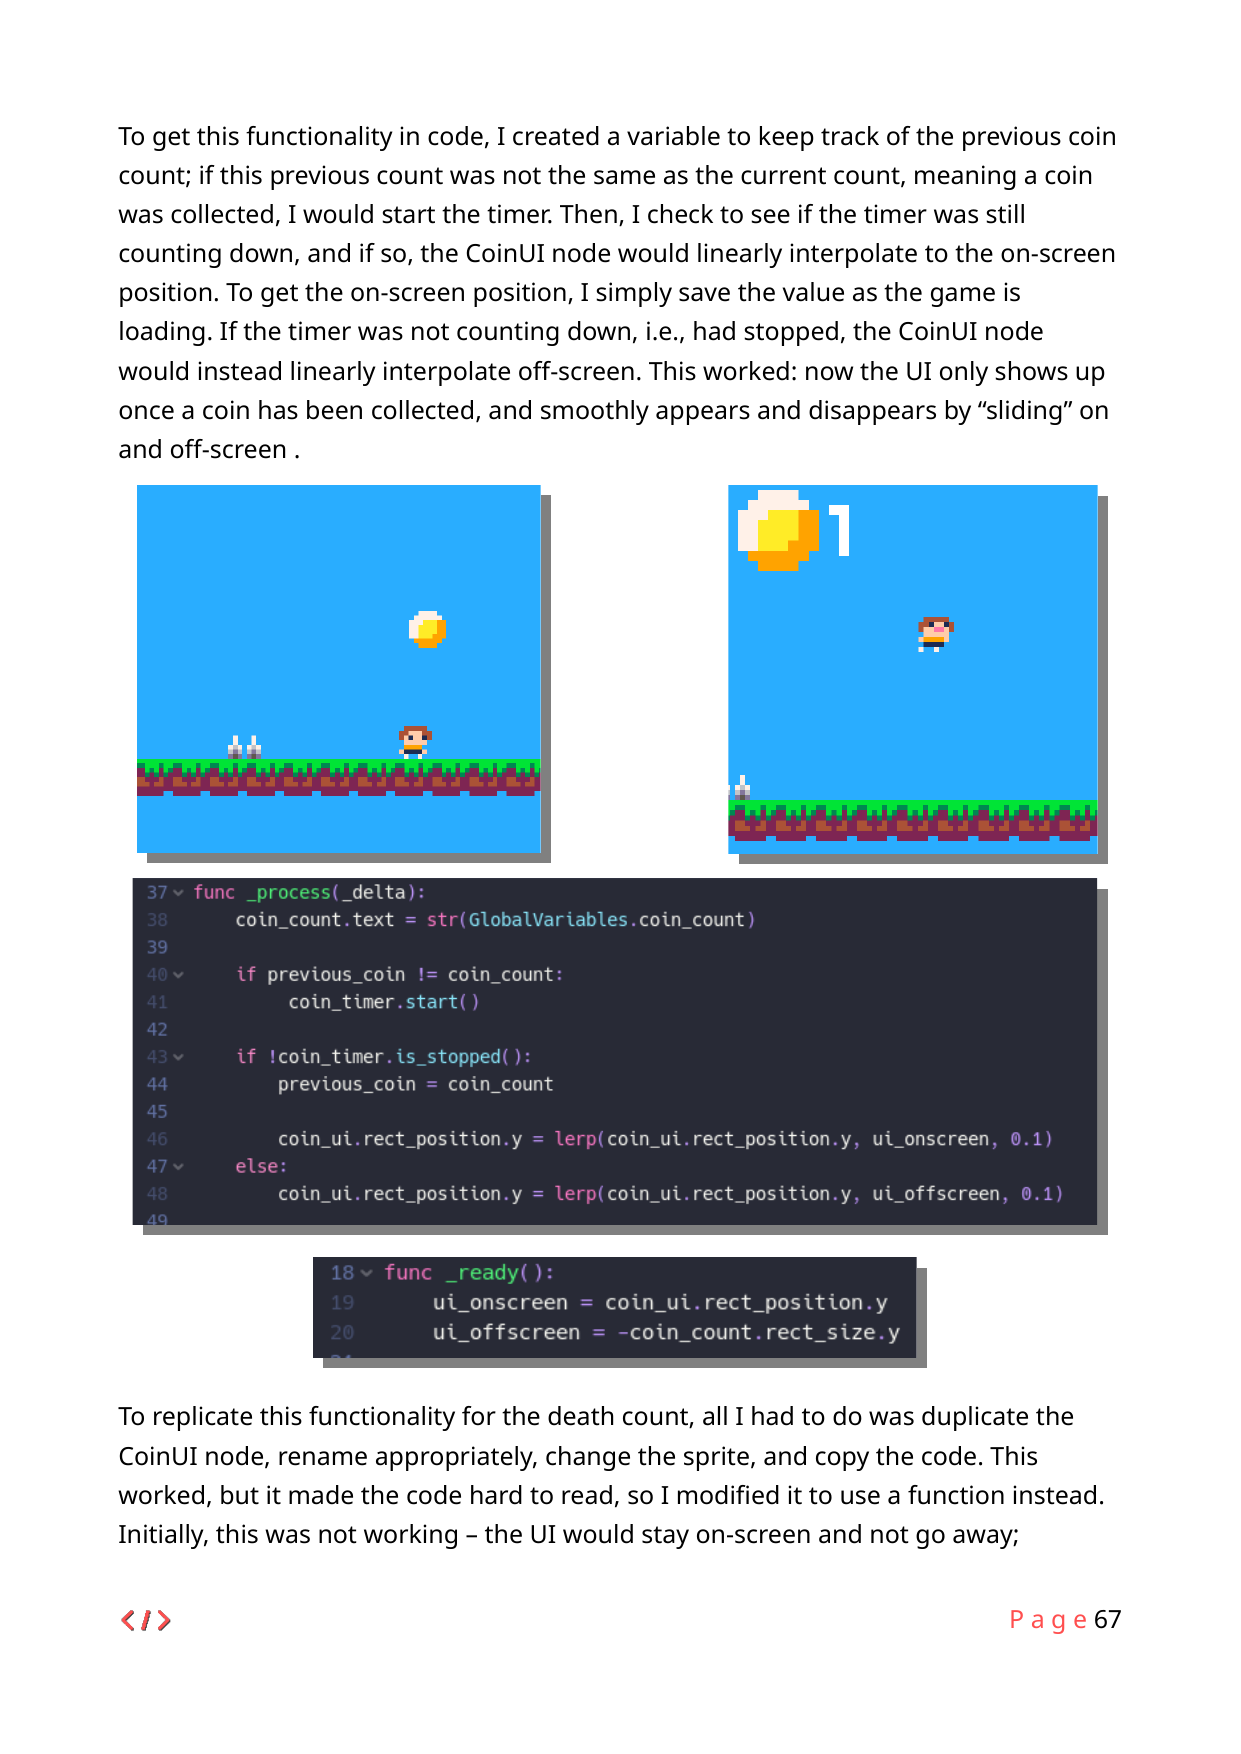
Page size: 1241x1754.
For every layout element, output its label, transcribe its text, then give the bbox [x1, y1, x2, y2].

text To get this functionality in code, I created a variable to keep track of the previous coin count; if this previous count was not the same as the current count, meaning a coin was collected, I would start the timer. Then, I check to see if the timer was still counting down, and if so, the CoinUI node would linearly interpolate to the on-screen position. To get the on-screen position, I simply save the value as the game is loading. If the timer was not counting down, i.e., had stopped, the CoinUI node would instead linearly interpolate off-screen. This worked: now the UI only shows up once a coin has been collected, and smoothly appears and disappears by “sliding” on and off-screen . [118, 118, 1122, 466]
picture [132, 878, 1098, 1225]
text To replicate this functionality for the death count, all I had to do was duplicate the CoinUI node, rename appropriately, change the sprite, and copy the code. This worked, but it made the code hard to read, so I modified it to use a function instead. Initially, this was not working – the UI would stay on-screen and not go away; [118, 1399, 1122, 1551]
picture [728, 485, 1098, 854]
picture [116, 1591, 175, 1649]
picture [137, 485, 541, 853]
picture [313, 1257, 917, 1358]
